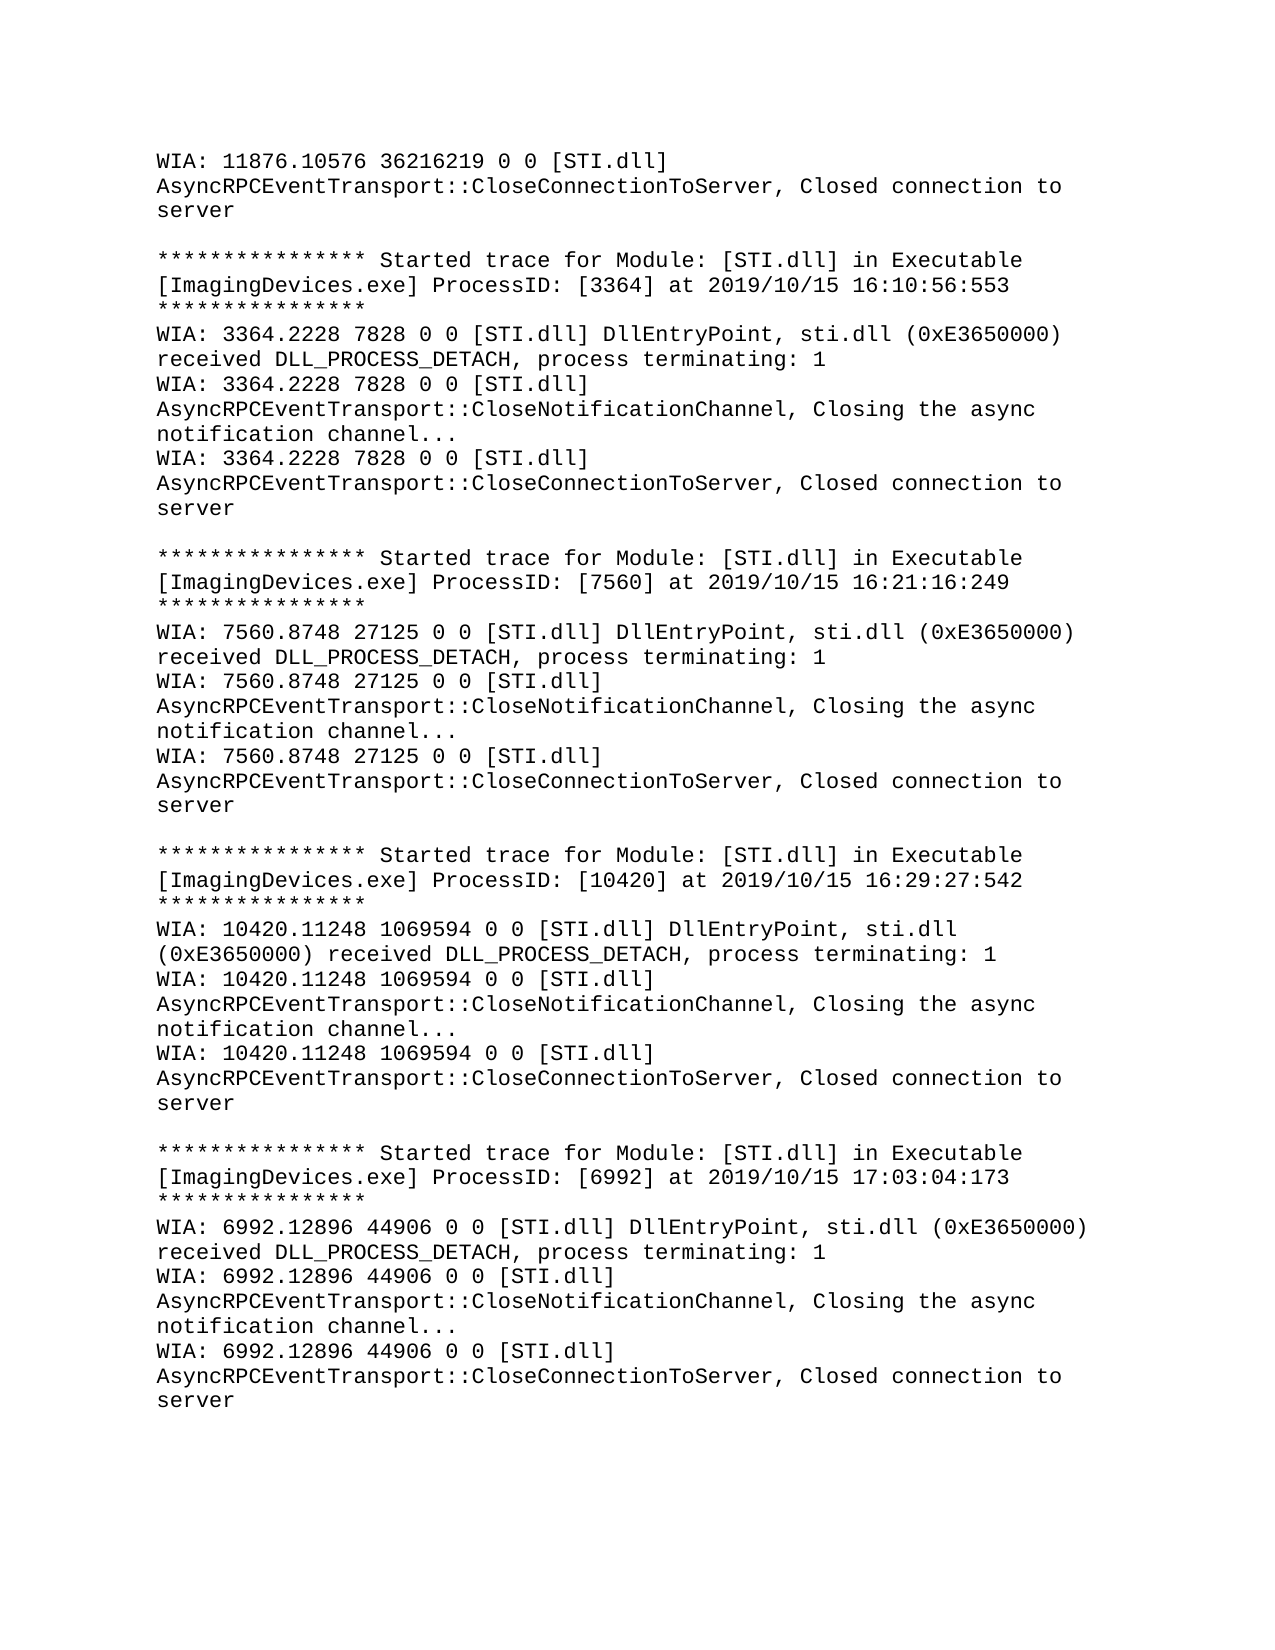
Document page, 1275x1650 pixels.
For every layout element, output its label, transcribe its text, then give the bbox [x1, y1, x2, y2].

text WIA: 6992.12896 44906 0 0 [STI.dll] AsyncRPCEventTransport::CloseConnectionToServer, Closed connection to server [156, 1340, 1118, 1414]
text WIA: 3364.2228 7828 0 0 [STI.dll] DllEntryPoint, sti.dll (0xE3650000) received DLL_PROCESS_DETACH, process terminating: 1 [156, 323, 1118, 373]
text WIA: 3364.2228 7828 0 0 [STI.dll] AsyncRPCEventTransport::CloseNotificationChannel, Closing the async notification channel... [156, 373, 1118, 447]
text WIA: 7560.8748 27125 0 0 [STI.dll] DllEntryPoint, sti.dll (0xE3650000) received DLL_PROCESS_DETACH, process terminating: 1 [156, 621, 1118, 671]
text **************** Started trace for Module: [STI.dll] in Executable [ImagingDevices.exe] ProcessID: [3364] at 2019/10/15 16:10:56:553 **************** [156, 249, 1118, 323]
text WIA: 10420.11248 1069594 0 0 [STI.dll] AsyncRPCEventTransport::CloseConnectionToServer, Closed connection to server [156, 1042, 1118, 1117]
text WIA: 6992.12896 44906 0 0 [STI.dll] AsyncRPCEventTransport::CloseNotificationChannel, Closing the async notification channel... [156, 1266, 1118, 1340]
text WIA: 7560.8748 27125 0 0 [STI.dll] AsyncRPCEventTransport::CloseConnectionToServer, Closed connection to server [156, 745, 1118, 819]
text WIA: 11876.10576 36216219 0 0 [STI.dll] AsyncRPCEventTransport::CloseConnectionToServer, Closed connection to server [156, 150, 1118, 224]
text WIA: 7560.8748 27125 0 0 [STI.dll] AsyncRPCEventTransport::CloseNotificationChannel, Closing the async notification channel... [156, 671, 1118, 745]
text **************** Started trace for Module: [STI.dll] in Executable [ImagingDevices.exe] ProcessID: [6992] at 2019/10/15 17:03:04:173 **************** [156, 1142, 1118, 1216]
text **************** Started trace for Module: [STI.dll] in Executable [ImagingDevices.exe] ProcessID: [10420] at 2019/10/15 16:29:27:542 **************** [156, 844, 1118, 918]
text **************** Started trace for Module: [STI.dll] in Executable [ImagingDevices.exe] ProcessID: [7560] at 2019/10/15 16:21:16:249 **************** [156, 547, 1118, 621]
text WIA: 6992.12896 44906 0 0 [STI.dll] DllEntryPoint, sti.dll (0xE3650000) received DLL_PROCESS_DETACH, process terminating: 1 [156, 1216, 1118, 1266]
text WIA: 10420.11248 1069594 0 0 [STI.dll] DllEntryPoint, sti.dll (0xE3650000) received DLL_PROCESS_DETACH, process terminating: 1 [156, 918, 1118, 968]
text WIA: 10420.11248 1069594 0 0 [STI.dll] AsyncRPCEventTransport::CloseNotificationChannel, Closing the async notification channel... [156, 968, 1118, 1042]
text WIA: 3364.2228 7828 0 0 [STI.dll] AsyncRPCEventTransport::CloseConnectionToServer, Closed connection to server [156, 447, 1118, 522]
